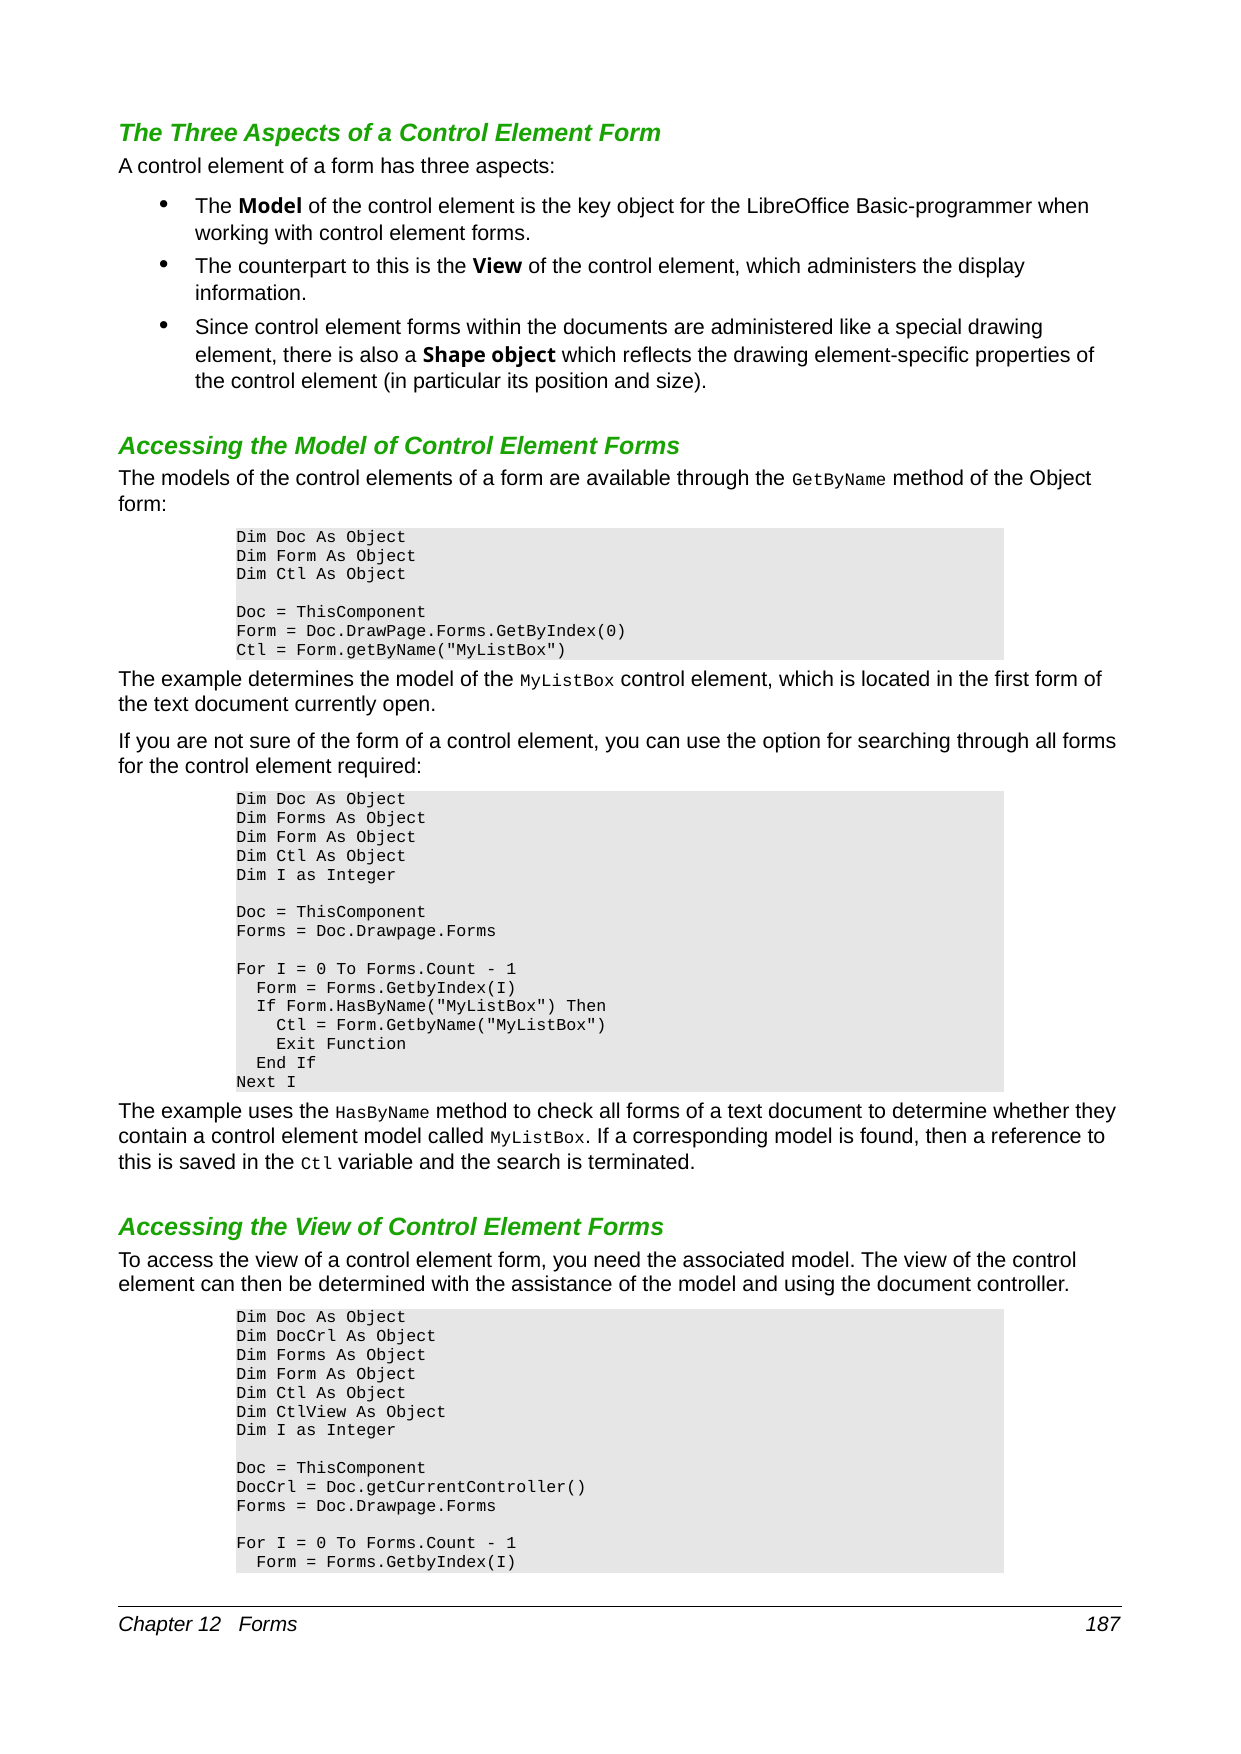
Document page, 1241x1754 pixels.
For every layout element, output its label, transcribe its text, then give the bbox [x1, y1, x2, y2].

text Dim Doc As Object Dim Forms As Object Dim Form As Object Dim Ctl As Object Dim I as Integer Doc = ThisComponent Forms = Doc.Drawpage.Forms For I = 0 To Forms.Count - 1 Form = Forms.GetbyIndex(I) If Form.HasByName("MyListBox") Then Ctl = Form.GetbyName("MyListBox") Exit Function End If Next I [236, 791, 1004, 1092]
subtitle Accessing the Model of Control Element Forms [118, 431, 1122, 459]
list Since control element forms within the documents are administered like a special drawing element, there is also a Shape object which reflects the drawing element-specific properties of the control element (in particular its position and size). [156, 311, 1122, 393]
list The counterpart to this is the View of the control element, which administers the display information. [156, 251, 1122, 305]
text The example determines the model of the MyListBox control element, which is located in the first form of the text document currently open. [118, 666, 1122, 716]
text A control element of a form has three aspects: [118, 153, 1122, 178]
text Dim Doc As Object Dim Form As Object Dim Ctl As Object Doc = ThisComponent Form = Doc.DrawPage.Forms.GetByIndex(0) Ctl = Form.getByName("MyListBox") [236, 528, 1004, 660]
text The example uses the HasByName method to check all forms of a text document to determine whether they contain a control element model called MyListBox. If a corresponding model is found, then a reference to this is saved in the Ctl variable and the search is terminated. [118, 1098, 1122, 1174]
text To access the view of a control element form, you need the associated model. The view of the control element can then be determined with the assistance of the model and using the document controller. [118, 1247, 1122, 1296]
list The Model of the control element is the key object for the LibreOffice Basic-programmer when working with control element forms. [156, 190, 1122, 244]
text If you are not sure of the form of a control element, you can use the option for searching through all forms for the control element required: [118, 729, 1122, 778]
text Dim Doc As Object Dim DocCrl As Object Dim Forms As Object Dim Form As Object Dim Ctl As Object Dim CtlView As Object Dim I as Integer Doc = ThisComponent DocCrl = Doc.getCurrentController() Forms = Doc.Drawpage.Forms For I = 0 To Forms.Count - 1 Form = Forms.GetbyIndex(I) [236, 1309, 1004, 1573]
subtitle Accessing the View of Control Element Forms [118, 1212, 1122, 1241]
subtitle The Three Aspects of a Control Element Form [118, 118, 1122, 147]
text The models of the control elements of a form are available through the GetByName method of the Object form: [118, 466, 1122, 516]
